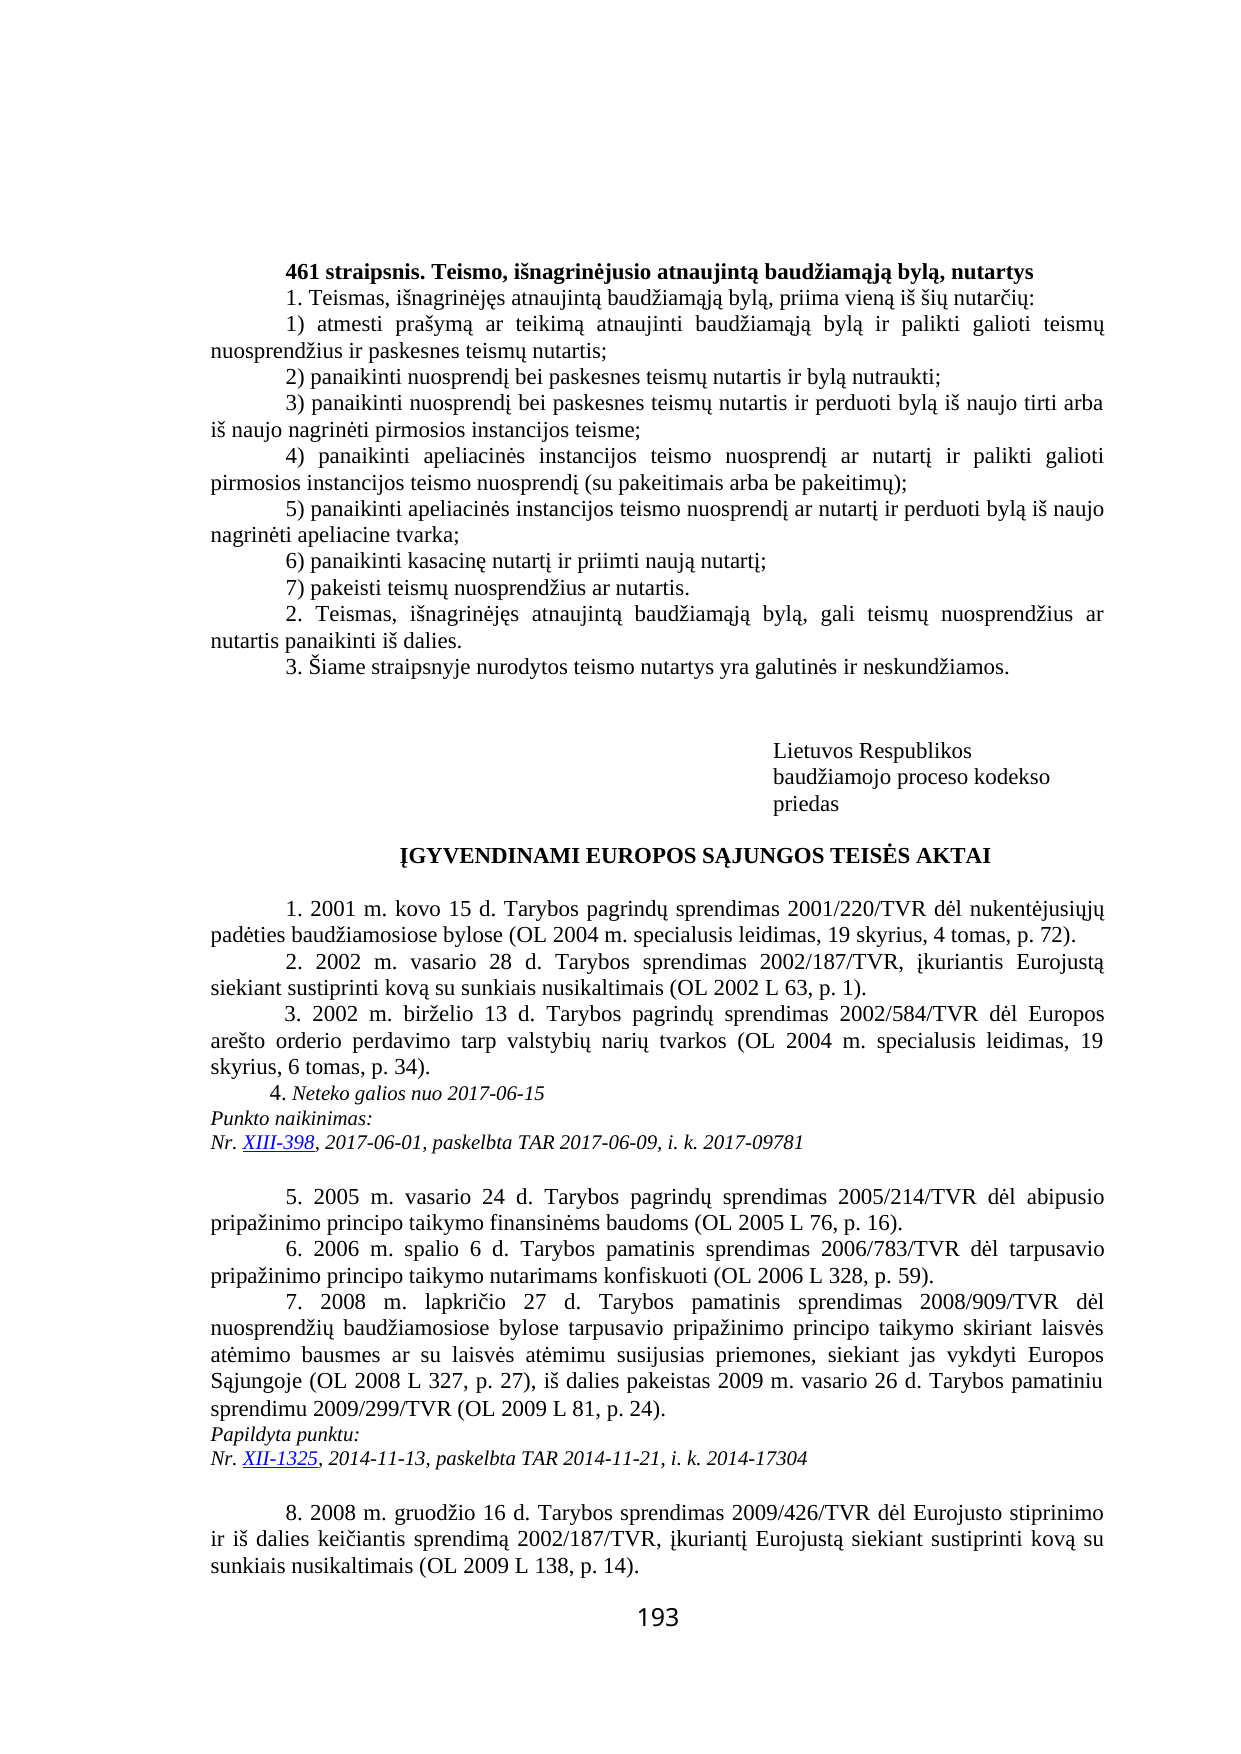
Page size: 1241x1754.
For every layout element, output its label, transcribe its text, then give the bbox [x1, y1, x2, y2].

text 3) panaikinti nuosprendį bei paskesnes teismų nutartis ir perduoti bylą iš naujo tirti arba iš naujo nagrinėti pirmosios instancijos teisme; [210, 389, 1105, 442]
text 2. 2002 m. vasario 28 d. Tarybos sprendimas 2002/187/TVR, įkuriantis Eurojustą siekiant sustiprinti kovą su sunkiais nusikaltimais (OL 2002 L 63, p. 1). [210, 948, 1105, 1000]
text Papildyta punktu: [210, 1422, 1105, 1446]
text 6) panaikinti kasacinę nutartį ir priimti naują nutartį; [210, 548, 1105, 574]
text 1) atmesti prašymą ar teikimą atnaujinti baudžiamąją bylą ir palikti galioti teismų nuosprendžius ir paskesnes teismų nutartis; [210, 310, 1105, 363]
text 1. Teismas, išnagrinėjęs atnaujintą baudžiamąją bylą, priima vieną iš šių nutarčių: [210, 284, 1105, 310]
text ĮGYVENDINAMI EUROPOS SĄJUNGOS TEISĖS AKTAI [210, 842, 1105, 869]
text 4. Neteko galios nuo 2017-06-15 [210, 1079, 1105, 1106]
text 1. 2001 m. kovo 15 d. Tarybos pagrindų sprendimas 2001/220/TVR dėl nukentėjusiųjų padėties baudžiamosiose bylose (OL 2004 m. specialusis leidimas, 19 skyrius, 4 tomas, p. 72). [210, 895, 1105, 948]
text 2) panaikinti nuosprendį bei paskesnes teismų nutartis ir bylą nutraukti; [210, 363, 1105, 389]
text 8. 2008 m. gruodžio 16 d. Tarybos sprendimas 2009/426/TVR dėl Eurojusto stiprinimo ir iš dalies keičiantis sprendimą 2002/187/TVR, įkuriantį Eurojustą siekiant sustiprinti kovą su sunkiais nusikaltimais (OL 2009 L 138, p. 14). [210, 1499, 1105, 1578]
text 5. 2005 m. vasario 24 d. Tarybos pagrindų sprendimas 2005/214/TVR dėl abipusio pripažinimo principo taikymo finansinėms baudoms (OL 2005 L 76, p. 16). [210, 1183, 1105, 1235]
text 3. 2002 m. birželio 13 d. Tarybos pagrindų sprendimas 2002/584/TVR dėl Europos arešto orderio perdavimo tarp valstybių narių tvarkos (OL 2004 m. specialusis leidimas, 19 skyrius, 6 tomas, p. 34). [210, 1000, 1105, 1079]
text 3. Šiame straipsnyje nurodytos teismo nutartys yra galutinės ir neskundžiamos. [210, 653, 1105, 679]
text 461 straipsnis. Teismo, išnagrinėjusio atnaujintą baudžiamąją bylą, nutartys [285, 258, 1105, 284]
text Nr. XII-1325, 2014-11-13, paskelbta TAR 2014-11-21, i. k. 2014-17304 [210, 1446, 1105, 1470]
text priedas [773, 789, 1105, 816]
text 2. Teismas, išnagrinėjęs atnaujintą baudžiamąją bylą, gali teismų nuosprendžius ar nutartis panaikinti iš dalies. [210, 600, 1105, 653]
text 7) pakeisti teismų nuosprendžius ar nutartis. [210, 574, 1105, 600]
text baudžiamojo proceso kodekso [773, 763, 1105, 789]
text Nr. XIII-398, 2017-06-01, paskelbta TAR 2017-06-09, i. k. 2017-09781 [210, 1130, 1105, 1154]
text 5) panaikinti apeliacinės instancijos teismo nuosprendį ar nutartį ir perduoti bylą iš naujo nagrinėti apeliacine tvarka; [210, 495, 1105, 548]
text Punkto naikinimas: [210, 1106, 1105, 1130]
text 6. 2006 m. spalio 6 d. Tarybos pamatinis sprendimas 2006/783/TVR dėl tarpusavio pripažinimo principo taikymo nutarimams konfiskuoti (OL 2006 L 328, p. 59). [210, 1235, 1105, 1288]
text Lietuvos Respublikos [773, 737, 1105, 763]
text 4) panaikinti apeliacinės instancijos teismo nuosprendį ar nutartį ir palikti galioti pirmosios instancijos teismo nuosprendį (su pakeitimais arba be pakeitimų); [210, 442, 1105, 495]
text 7. 2008 m. lapkričio 27 d. Tarybos pamatinis sprendimas 2008/909/TVR dėl nuosprendžių baudžiamosiose bylose tarpusavio pripažinimo principo taikymo skiriant laisvės atėmimo bausmes ar su laisvės atėmimu susijusias priemones, siekiant jas vykdyti Europos Sąjungoje (OL 2008 L 327, p. 27), iš dalies pakeistas 2009 m. vasario 26 d. Tarybos pamatiniu sprendimu 2009/299/TVR (OL 2009 L 81, p. 24). [210, 1288, 1105, 1422]
